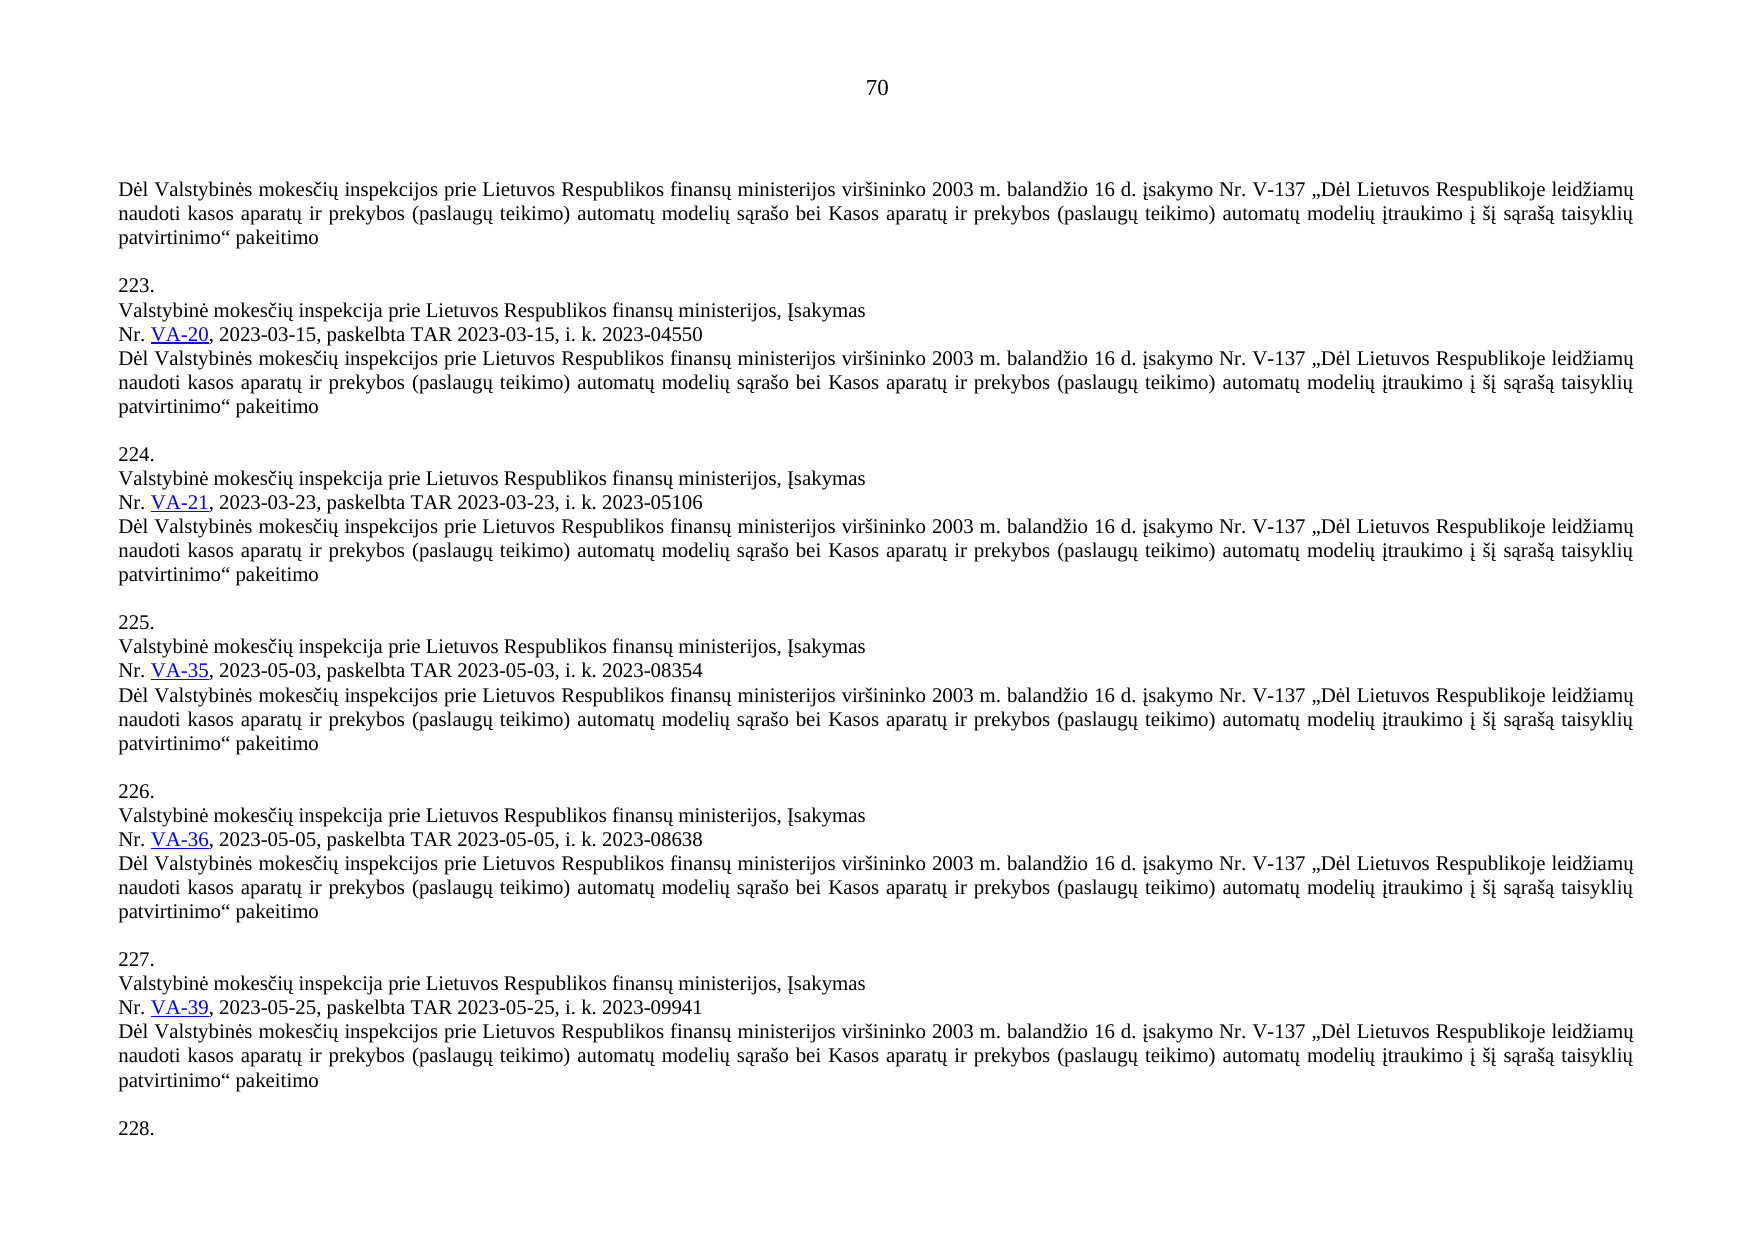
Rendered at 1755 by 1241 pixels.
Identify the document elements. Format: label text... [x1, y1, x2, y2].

text Dėl Valstybinės mokesčių inspekcijos prie Lietuvos Respublikos finansų ministerijos viršininko 2003 m. balandžio 16 d. įsakymo Nr. V-137 „Dėl Lietuvos Respublikoje leidžiamų naudoti kasos aparatų ir prekybos (paslaugų teikimo) automatų modelių sąrašo bei Kasos aparatų ir prekybos (paslaugų teikimo) automatų modelių įtraukimo į šį sąrašą taisyklių patvirtinimo“ pakeitimo [118, 514, 1636, 586]
text Nr. VA-35, 2023-05-03, paskelbta TAR 2023-05-03, i. k. 2023-08354 [118, 658, 1636, 682]
text Nr. VA-21, 2023-03-23, paskelbta TAR 2023-03-23, i. k. 2023-05106 [118, 490, 1636, 514]
text 225. [118, 610, 1636, 634]
text Valstybinė mokesčių inspekcija prie Lietuvos Respublikos finansų ministerijos, Įsakymas [118, 466, 1636, 490]
text 226. [118, 779, 1636, 803]
text 223. [118, 273, 1636, 297]
text 227. [118, 947, 1636, 971]
text Dėl Valstybinės mokesčių inspekcijos prie Lietuvos Respublikos finansų ministerijos viršininko 2003 m. balandžio 16 d. įsakymo Nr. V-137 „Dėl Lietuvos Respublikoje leidžiamų naudoti kasos aparatų ir prekybos (paslaugų teikimo) automatų modelių sąrašo bei Kasos aparatų ir prekybos (paslaugų teikimo) automatų modelių įtraukimo į šį sąrašą taisyklių patvirtinimo“ pakeitimo [118, 346, 1636, 418]
text Dėl Valstybinės mokesčių inspekcijos prie Lietuvos Respublikos finansų ministerijos viršininko 2003 m. balandžio 16 d. įsakymo Nr. V-137 „Dėl Lietuvos Respublikoje leidžiamų naudoti kasos aparatų ir prekybos (paslaugų teikimo) automatų modelių sąrašo bei Kasos aparatų ir prekybos (paslaugų teikimo) automatų modelių įtraukimo į šį sąrašą taisyklių patvirtinimo“ pakeitimo [118, 682, 1636, 755]
text Valstybinė mokesčių inspekcija prie Lietuvos Respublikos finansų ministerijos, Įsakymas [118, 634, 1636, 658]
text Dėl Valstybinės mokesčių inspekcijos prie Lietuvos Respublikos finansų ministerijos viršininko 2003 m. balandžio 16 d. įsakymo Nr. V-137 „Dėl Lietuvos Respublikoje leidžiamų naudoti kasos aparatų ir prekybos (paslaugų teikimo) automatų modelių sąrašo bei Kasos aparatų ir prekybos (paslaugų teikimo) automatų modelių įtraukimo į šį sąrašą taisyklių patvirtinimo“ pakeitimo [118, 177, 1636, 249]
text Nr. VA-20, 2023-03-15, paskelbta TAR 2023-03-15, i. k. 2023-04550 [118, 322, 1636, 346]
text Valstybinė mokesčių inspekcija prie Lietuvos Respublikos finansų ministerijos, Įsakymas [118, 971, 1636, 995]
text Dėl Valstybinės mokesčių inspekcijos prie Lietuvos Respublikos finansų ministerijos viršininko 2003 m. balandžio 16 d. įsakymo Nr. V-137 „Dėl Lietuvos Respublikoje leidžiamų naudoti kasos aparatų ir prekybos (paslaugų teikimo) automatų modelių sąrašo bei Kasos aparatų ir prekybos (paslaugų teikimo) automatų modelių įtraukimo į šį sąrašą taisyklių patvirtinimo“ pakeitimo [118, 1019, 1636, 1092]
text Dėl Valstybinės mokesčių inspekcijos prie Lietuvos Respublikos finansų ministerijos viršininko 2003 m. balandžio 16 d. įsakymo Nr. V-137 „Dėl Lietuvos Respublikoje leidžiamų naudoti kasos aparatų ir prekybos (paslaugų teikimo) automatų modelių sąrašo bei Kasos aparatų ir prekybos (paslaugų teikimo) automatų modelių įtraukimo į šį sąrašą taisyklių patvirtinimo“ pakeitimo [118, 851, 1636, 923]
text Nr. VA-36, 2023-05-05, paskelbta TAR 2023-05-05, i. k. 2023-08638 [118, 827, 1636, 851]
text Valstybinė mokesčių inspekcija prie Lietuvos Respublikos finansų ministerijos, Įsakymas [118, 803, 1636, 827]
text Valstybinė mokesčių inspekcija prie Lietuvos Respublikos finansų ministerijos, Įsakymas [118, 297, 1636, 322]
text Nr. VA-39, 2023-05-25, paskelbta TAR 2023-05-25, i. k. 2023-09941 [118, 995, 1636, 1019]
text 224. [118, 442, 1636, 466]
text 228. [118, 1116, 1636, 1140]
